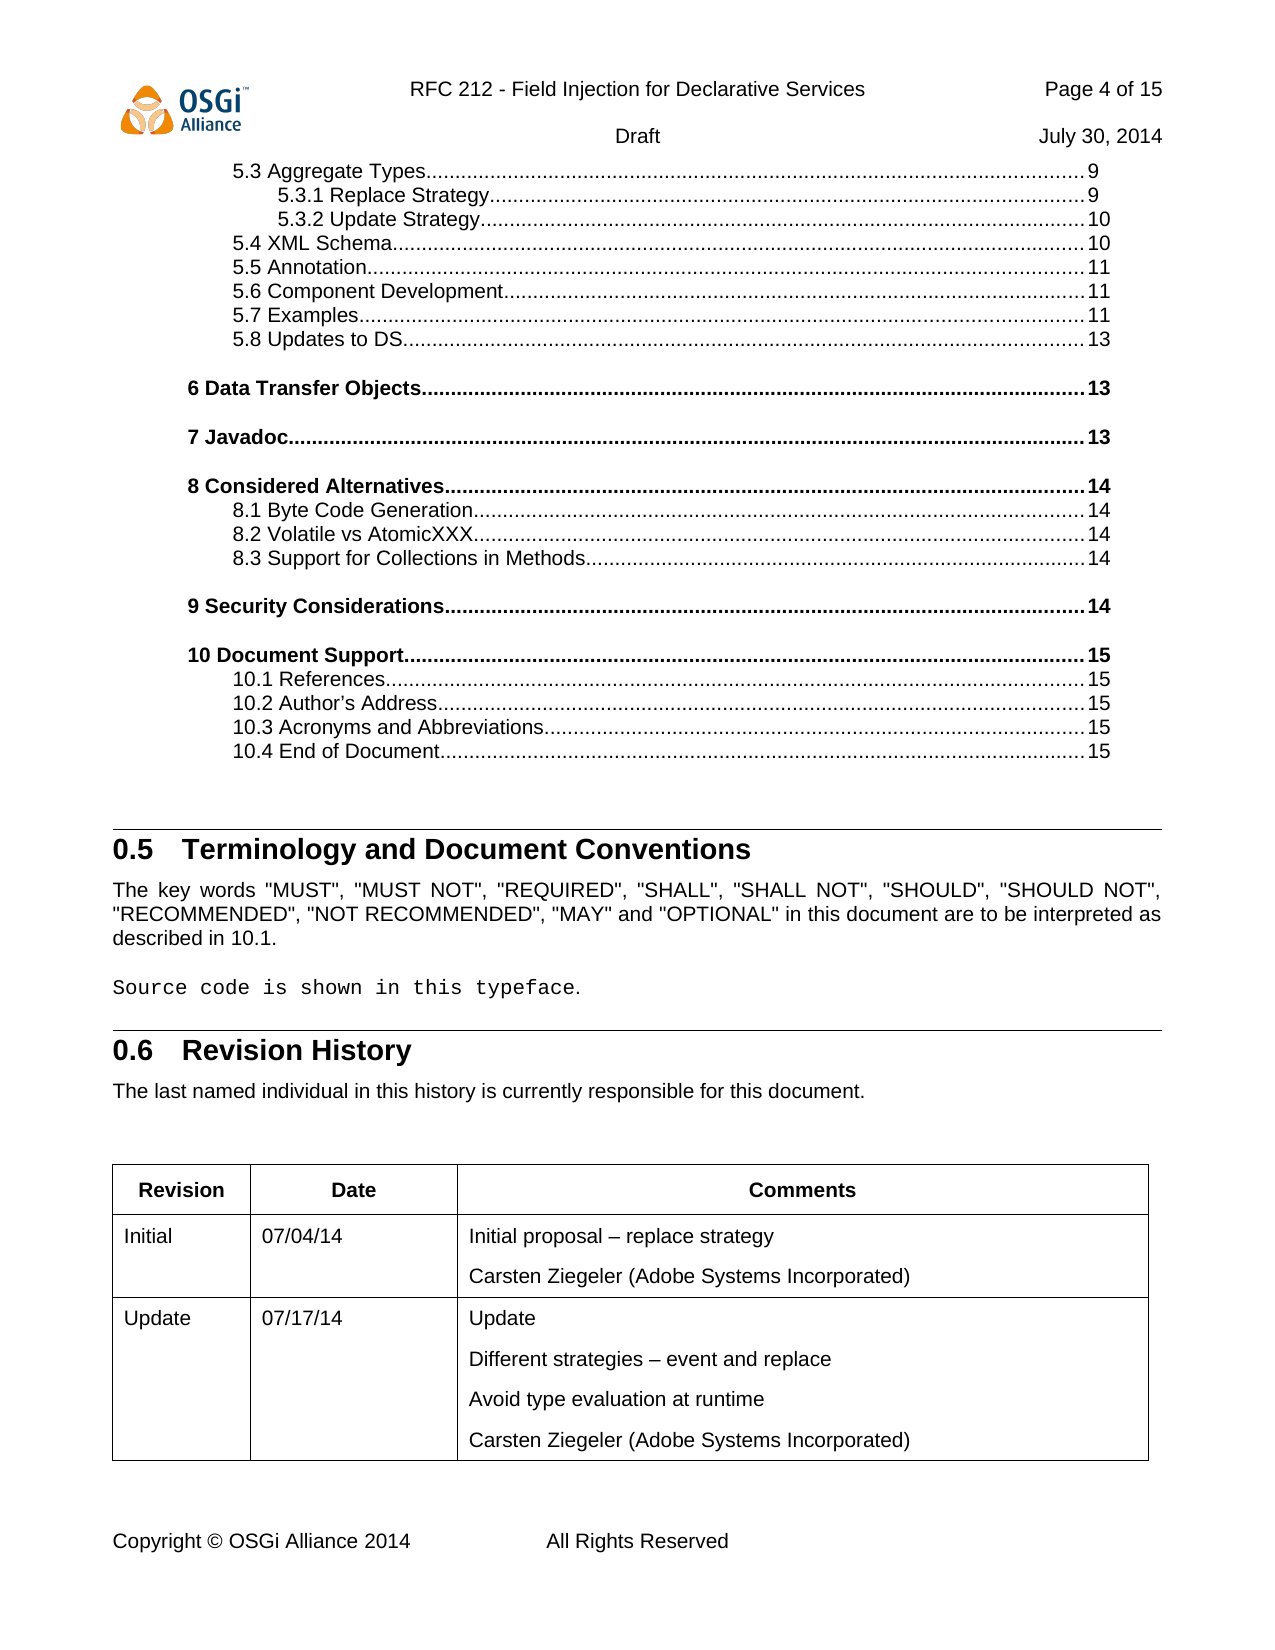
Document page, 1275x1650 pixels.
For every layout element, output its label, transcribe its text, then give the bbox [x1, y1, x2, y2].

text 8.3 Support for Collections in Methods 14 [232, 545, 1162, 569]
text 8 Considered Alternatives 14 [187, 473, 1162, 497]
text 6 Data Transfer Objects 13 [187, 376, 1162, 399]
text 5.3.2 Update Strategy 10 [277, 207, 1162, 231]
text 10.4 End of Document 15 [232, 739, 1162, 763]
text 10.2 Author’s Address 15 [232, 691, 1162, 715]
text 8.1 Byte Code Generation 14 [232, 497, 1162, 521]
text 8.2 Volatile vs AtomicXXX 14 [232, 521, 1162, 545]
text 7 Javadoc 13 [187, 424, 1162, 448]
table_cell Initial [113, 1215, 250, 1297]
table_cell Update Different strategies – event and replace Avoid type evaluation at runtime Carsten Ziegeler (Adobe Systems Incorporated) [458, 1298, 1148, 1460]
text 5.7 Examples 11 [232, 303, 1162, 327]
text The last named individual in this history is currently responsible for this document. [112, 1079, 1162, 1103]
text 5.3.1 Replace Strategy 9 [277, 183, 1162, 207]
table_header Revision [113, 1165, 250, 1214]
picture [113, 78, 257, 142]
table_header Comments [458, 1165, 1148, 1214]
text 5.5 Annotation 11 [232, 255, 1162, 279]
text 5.8 Updates to DS 13 [232, 327, 1162, 351]
text 5.3 Aggregate Types 9 [232, 159, 1162, 183]
text 10.3 Acronyms and Abbreviations 15 [232, 715, 1162, 739]
text 5.4 XML Schema 10 [232, 231, 1162, 255]
text The key words "MUST", "MUST NOT", "REQUIRED", "SHALL", "SHALL NOT", "SHOULD", "SHOULD NOT", "RECOMMENDED", "NOT RECOMMENDED", "MAY" and "OPTIONAL" in this document are to be interpreted as described in 1. [112, 878, 1162, 950]
text 9 Security Considerations 14 [187, 594, 1162, 618]
table_header Date [251, 1165, 457, 1214]
text Source code is shown in this typeface. [112, 975, 1162, 1001]
text 5.6 Component Development 11 [232, 279, 1162, 303]
table_cell 17.07.14 [251, 1298, 457, 1460]
table_cell 04.07.14 [251, 1215, 457, 1297]
text 10.1 References 15 [232, 667, 1162, 691]
text 10 Document Support 15 [187, 643, 1162, 667]
subtitle Terminology and Document Conventions [112, 830, 1162, 865]
subtitle Revision History [112, 1031, 1162, 1066]
table_cell Initial proposal – replace strategy Carsten Ziegeler (Adobe Systems Incorporated) [458, 1215, 1148, 1297]
table_cell Update [113, 1298, 250, 1460]
